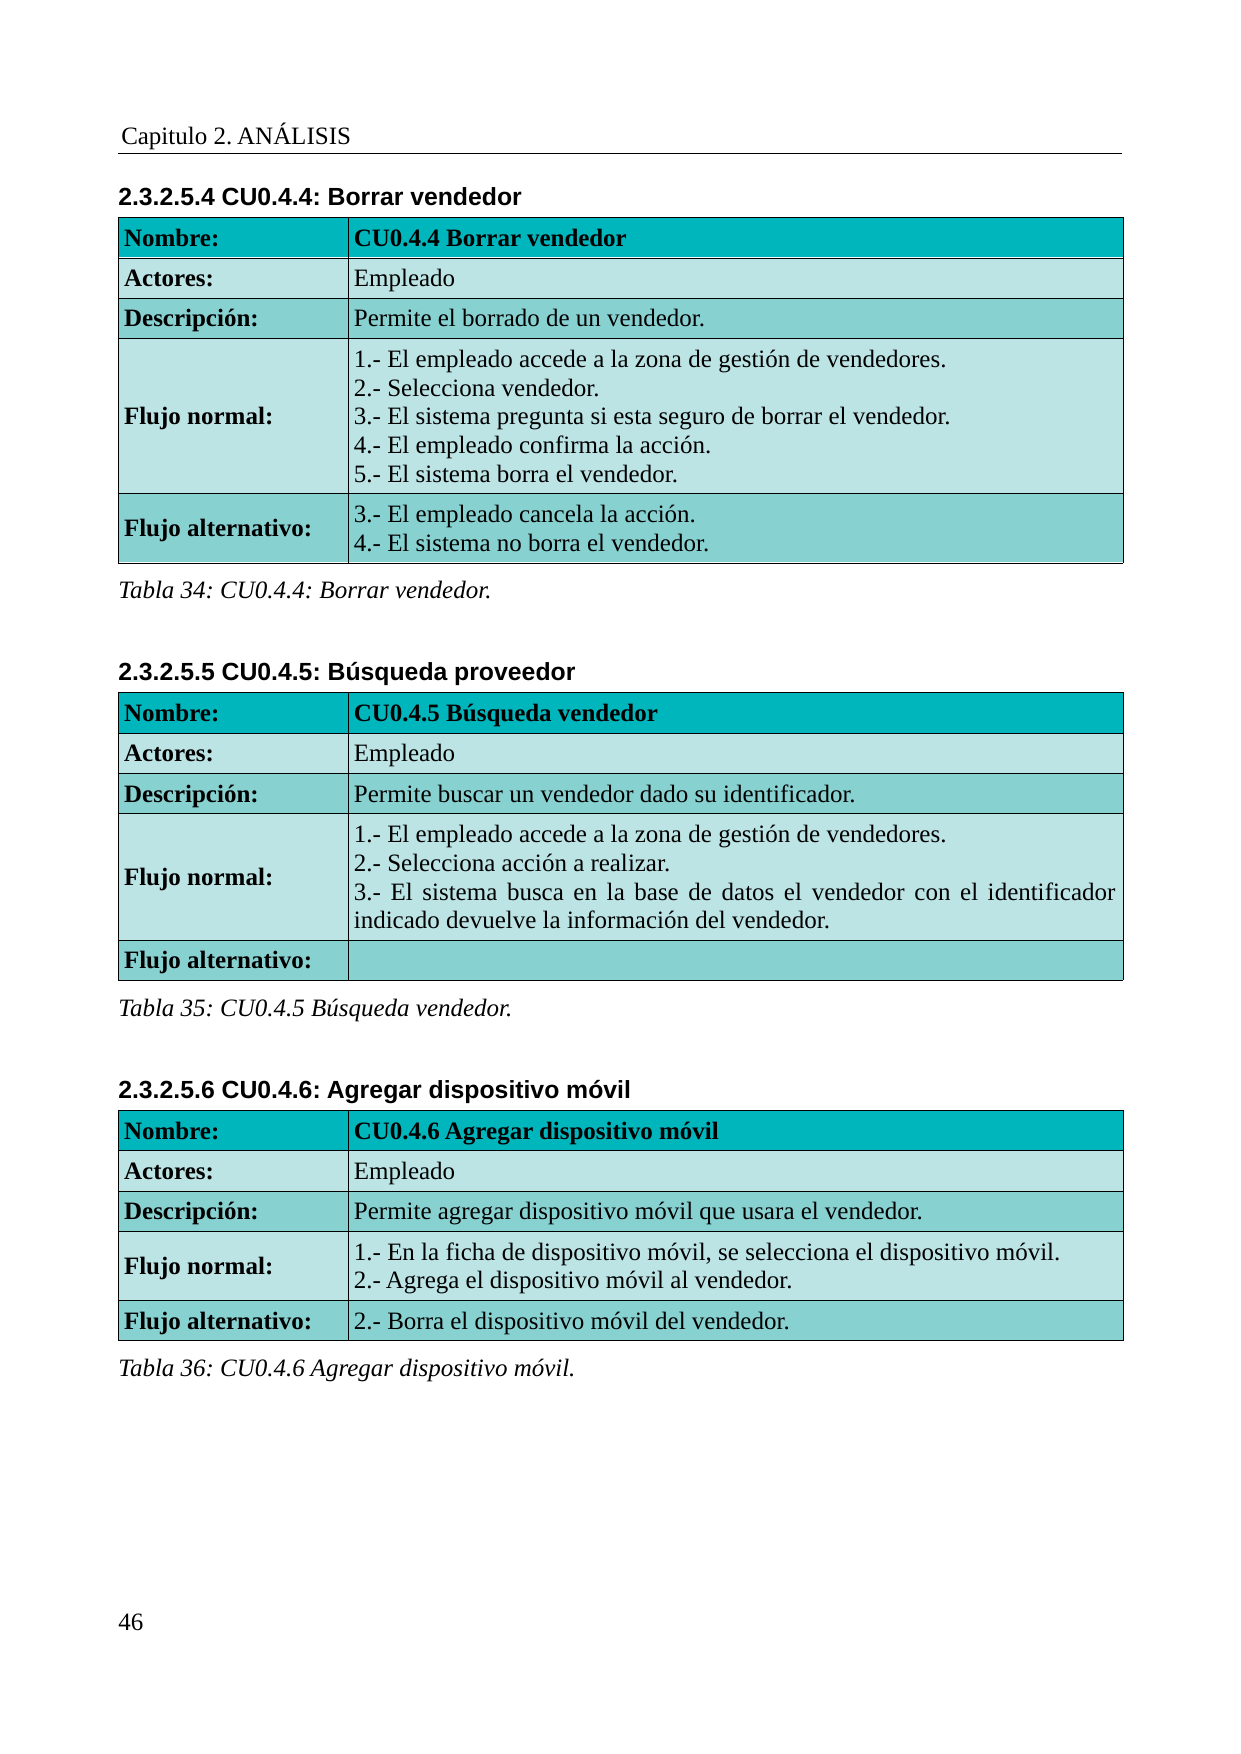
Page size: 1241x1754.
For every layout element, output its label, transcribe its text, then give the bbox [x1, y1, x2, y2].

table_cell Empleado [349, 259, 1123, 298]
table_cell Descripción: [119, 1192, 348, 1231]
table_cell 2.- Borra el dispositivo móvil del vendedor. [349, 1301, 1123, 1340]
table_header CU0.4.5 Búsqueda vendedor [349, 693, 1123, 733]
table_cell Flujo alternativo: [119, 494, 348, 562]
table_cell 1.- El empleado accede a la zona de gestión de vendedores. 2.- Selecciona vendedor. 3.- El sistema pregunta si esta seguro de borrar el vendedor. 4.- El empleado confirma la acción. 5.- El sistema borra el vendedor. [349, 339, 1123, 493]
table_cell Empleado [349, 734, 1123, 773]
table_cell 1.- El empleado accede a la zona de gestión de vendedores. 2.- Selecciona acción a realizar. 3.- El sistema busca en la base de datos el vendedor con el identificador indicado devuelve la información del vendedor. [349, 814, 1123, 940]
table_cell Flujo alternativo: [119, 941, 348, 980]
table_cell Actores: [119, 1151, 348, 1191]
table_header CU0.4.6 Agregar dispositivo móvil [349, 1111, 1123, 1150]
table_header Nombre: [119, 218, 348, 257]
table_cell Permite agregar dispositivo móvil que usara el vendedor. [349, 1192, 1123, 1231]
table_header Nombre: [119, 693, 348, 733]
table_cell Empleado [349, 1151, 1123, 1191]
table_cell Actores: [119, 259, 348, 298]
table_cell Descripción: [119, 774, 348, 813]
table_cell 1.- En la ficha de dispositivo móvil, se selecciona el dispositivo móvil. 2.- Agrega el dispositivo móvil al vendedor. [349, 1232, 1123, 1300]
table_cell Flujo normal: [119, 339, 348, 493]
table_cell Flujo normal: [119, 1232, 348, 1300]
table_header CU0.4.4 Borrar vendedor [349, 218, 1123, 257]
table_cell Descripción: [119, 299, 348, 338]
table_cell Permite buscar un vendedor dado su identificador. [349, 774, 1123, 813]
subtitle 2.3.2.5.5 CU0.4.5: Búsqueda proveedor [118, 657, 1122, 686]
table_cell [349, 941, 1123, 980]
text Tabla 35: CU0.4.5 Búsqueda vendedor. [118, 993, 1122, 1021]
text Tabla 36: CU0.4.6 Agregar dispositivo móvil. [118, 1353, 1122, 1382]
table_cell Actores: [119, 734, 348, 773]
subtitle 2.3.2.5.6 CU0.4.6: Agregar dispositivo móvil [118, 1075, 1122, 1104]
subtitle 2.3.2.5.4 CU0.4.4: Borrar vendedor [118, 182, 1122, 211]
text Tabla 34: CU0.4.4: Borrar vendedor. [118, 575, 1122, 604]
table_header Nombre: [119, 1111, 348, 1150]
table_cell Flujo alternativo: [119, 1301, 348, 1340]
table_cell Flujo normal: [119, 814, 348, 940]
table_cell Permite el borrado de un vendedor. [349, 299, 1123, 338]
table_cell 3.- El empleado cancela la acción. 4.- El sistema no borra el vendedor. [349, 494, 1123, 562]
